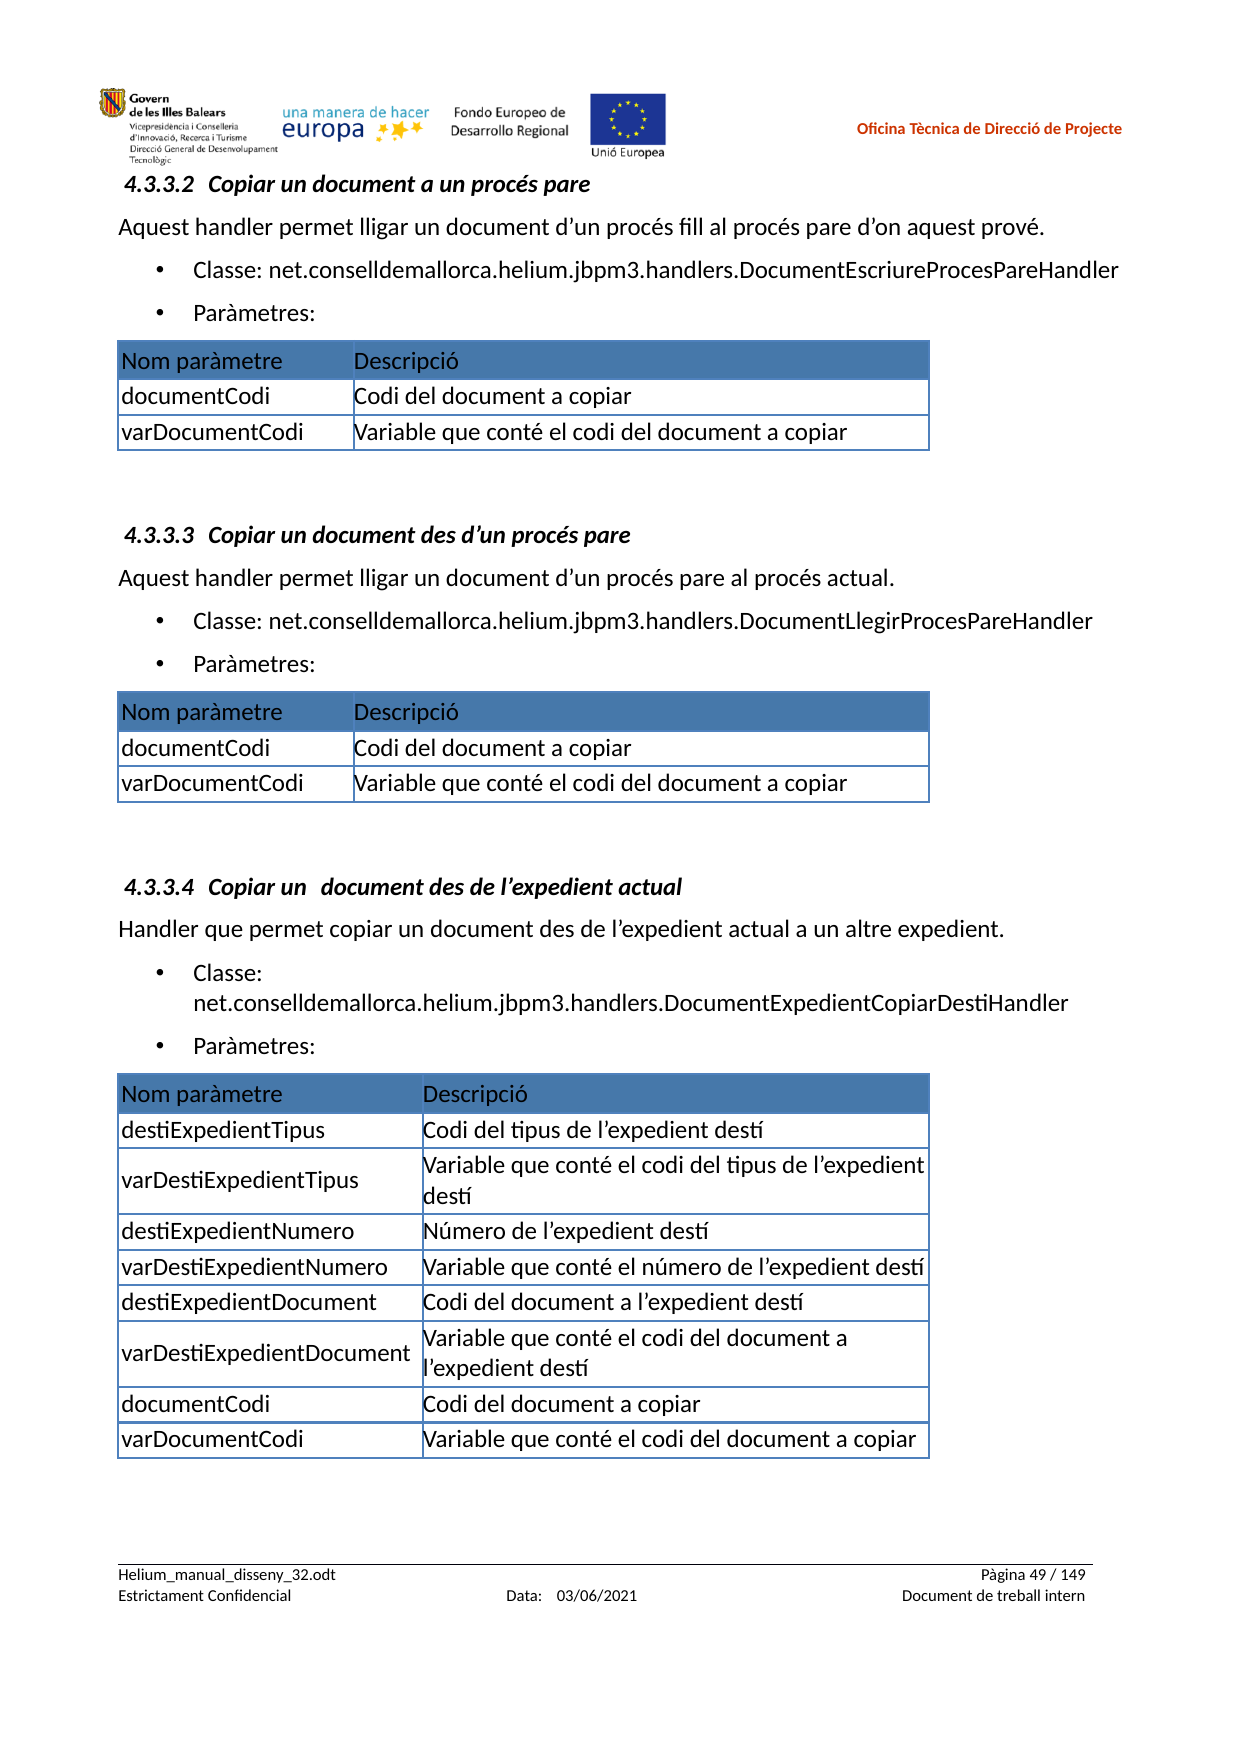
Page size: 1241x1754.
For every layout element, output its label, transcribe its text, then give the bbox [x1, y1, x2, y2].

list Paràmetres: [156, 1030, 1122, 1061]
table_cell varDocumentCodi [119, 767, 353, 801]
table_cell Codi del tipus de l’expedient destí [424, 1114, 928, 1147]
table_cell Variable que conté el codi del tipus de l’expedient destí [424, 1149, 928, 1213]
subtitle Copiar un document des de l’expedient actual [118, 871, 1122, 901]
table_cell Variable que conté el codi del document a copiar [424, 1424, 928, 1457]
picture [99, 87, 668, 166]
table_cell destiExpedientNumero [119, 1215, 422, 1249]
table_cell Codi del document a copiar [424, 1388, 928, 1421]
table_cell documentCodi [119, 380, 353, 414]
table_cell destiExpedientTipus [119, 1114, 422, 1147]
table_cell Codi del document a copiar [355, 380, 928, 414]
table_cell documentCodi [119, 1388, 422, 1421]
table_cell Codi del document a copiar [355, 732, 928, 765]
table_cell Variable que conté el codi del document a copiar [355, 416, 928, 449]
table_header Nom paràmetre [119, 693, 353, 730]
table_header Descripció [355, 342, 928, 378]
table_cell Variable que conté el codi del document a l’expedient destí [424, 1322, 928, 1386]
subtitle Copiar un document a un procés pare [118, 168, 1122, 198]
list Classe: net.conselldemallorca.helium.jbpm3.handlers.DocumentLlegirProcesPareHandler [156, 605, 1122, 636]
table_cell Variable que conté el número de l’expedient destí [424, 1251, 928, 1284]
subtitle Copiar un document des d’un procés pare [118, 519, 1122, 550]
table_cell Variable que conté el codi del document a copiar [355, 767, 928, 801]
list Classe: net.conselldemallorca.helium.jbpm3.handlers.DocumentExpedientCopiarDestiHandler [156, 957, 1122, 1018]
text Handler que permet copiar un document des de l’expedient actual a un altre expedient. [118, 914, 1122, 944]
table_header Nom paràmetre [119, 342, 353, 378]
list Paràmetres: [156, 297, 1122, 327]
table_cell varDestiExpedientTipus [119, 1149, 422, 1213]
table_header Nom paràmetre [119, 1075, 422, 1112]
table_cell documentCodi [119, 732, 353, 765]
table_cell varDestiExpedientNumero [119, 1251, 422, 1284]
table_cell varDocumentCodi [119, 1424, 422, 1457]
table_cell varDestiExpedientDocument [119, 1322, 422, 1386]
text Aquest handler permet lligar un document d’un procés pare al procés actual. [118, 562, 1122, 593]
table_cell destiExpedientDocument [119, 1286, 422, 1320]
table_header Descripció [355, 693, 928, 730]
table_cell Número de l’expedient destí [424, 1215, 928, 1249]
text Aquest handler permet lligar un document d’un procés fill al procés pare d’on aquest prové. [118, 211, 1122, 241]
table_cell Codi del document a l’expedient destí [424, 1286, 928, 1320]
list Paràmetres: [156, 648, 1122, 679]
list Classe: net.conselldemallorca.helium.jbpm3.handlers.DocumentEscriureProcesPareHandler [156, 254, 1122, 284]
table_header Descripció [424, 1075, 928, 1112]
table_cell varDocumentCodi [119, 416, 353, 449]
